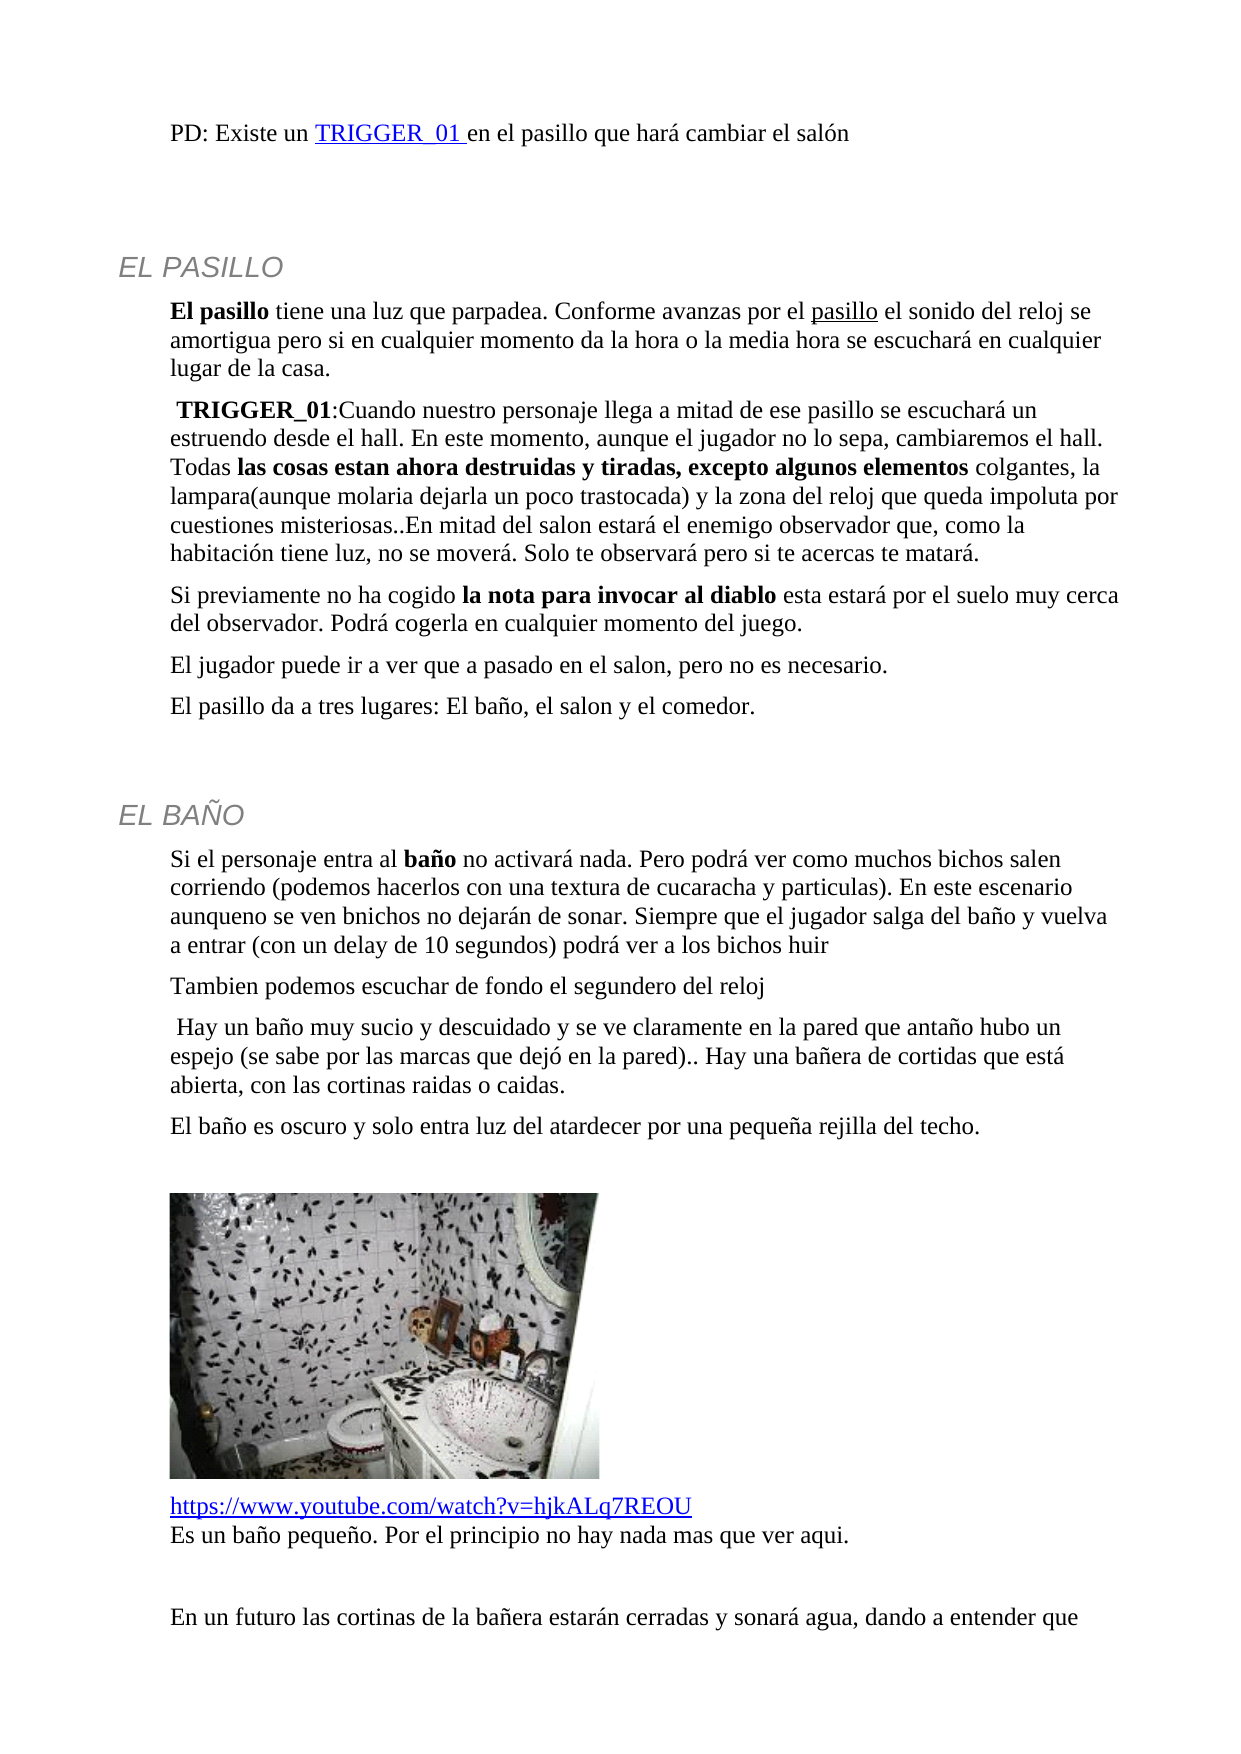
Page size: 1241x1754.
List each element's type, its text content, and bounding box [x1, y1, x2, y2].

text Hay un baño muy sucio y descuidado y se ve claramente en la pared que antaño hubo un espejo (se sabe por las marcas que dejó en la pared).. Hay una bañera de cortidas que está abierta, con las cortinas raidas o caidas. [170, 1012, 1122, 1099]
text TRIGGER_01:Cuando nuestro personaje llega a mitad de ese pasillo se escuchará un estruendo desde el hall. En este momento, aunque el jugador no lo sepa, cambiaremos el hall. Todas las cosas estan ahora destruidas y tiradas, excepto algunos elementos colgantes, la lampara(aunque molaria dejarla un poco trastocada) y la zona del reloj que queda impoluta por cuestiones misteriosas..En mitad del salon estará el enemigo observador que, como la habitación tiene luz, no se moverá. Solo te observará pero si te acercas te matará. [170, 395, 1122, 567]
text El pasillo tiene una luz que parpadea. Conforme avanzas por el pasillo el sonido del reloj se amortigua pero si en cualquier momento da la hora o la media hora se escuchará en cualquier lugar de la casa. [170, 296, 1122, 382]
text El pasillo da a tres lugares: El baño, el salon y el comedor. [170, 691, 1122, 720]
text El jugador puede ir a ver que a pasado en el salon, pero no es necesario. [170, 650, 1122, 678]
text https://www.youtube.com/watch?v=hjkALq7REOU Es un baño pequeño. Por el principio no hay nada mas que ver aqui. [170, 1491, 1122, 1549]
text PD: Existe un TRIGGER_01 en el pasillo que hará cambiar el salón [170, 118, 1122, 147]
text Si el personaje entra al baño no activará nada. Pero podrá ver como muchos bichos salen corriendo (podemos hacerlos con una textura de cucaracha y particulas). En este escenario aunqueno se ven bnichos no dejarán de sonar. Siempre que el jugador salga del baño y vuelva a entrar (con un delay de 10 segundos) podrá ver a los bichos huir [170, 844, 1122, 959]
text El baño es oscuro y solo entra luz del atardecer por una pequeña rejilla del techo. [170, 1111, 1122, 1140]
text Si previamente no ha cogido la nota para invocar al diablo esta estará por el suelo muy cerca del observador. Podrá cogerla en cualquier momento del juego. [170, 580, 1122, 637]
text EL PASILLO [118, 250, 1122, 283]
text En un futuro las cortinas de la bañera estarán cerradas y sonará agua, dando a entender que [170, 1602, 1122, 1631]
text Tambien podemos escuchar de fondo el segundero del reloj [170, 971, 1122, 1000]
text EL BAÑO [118, 798, 1122, 831]
